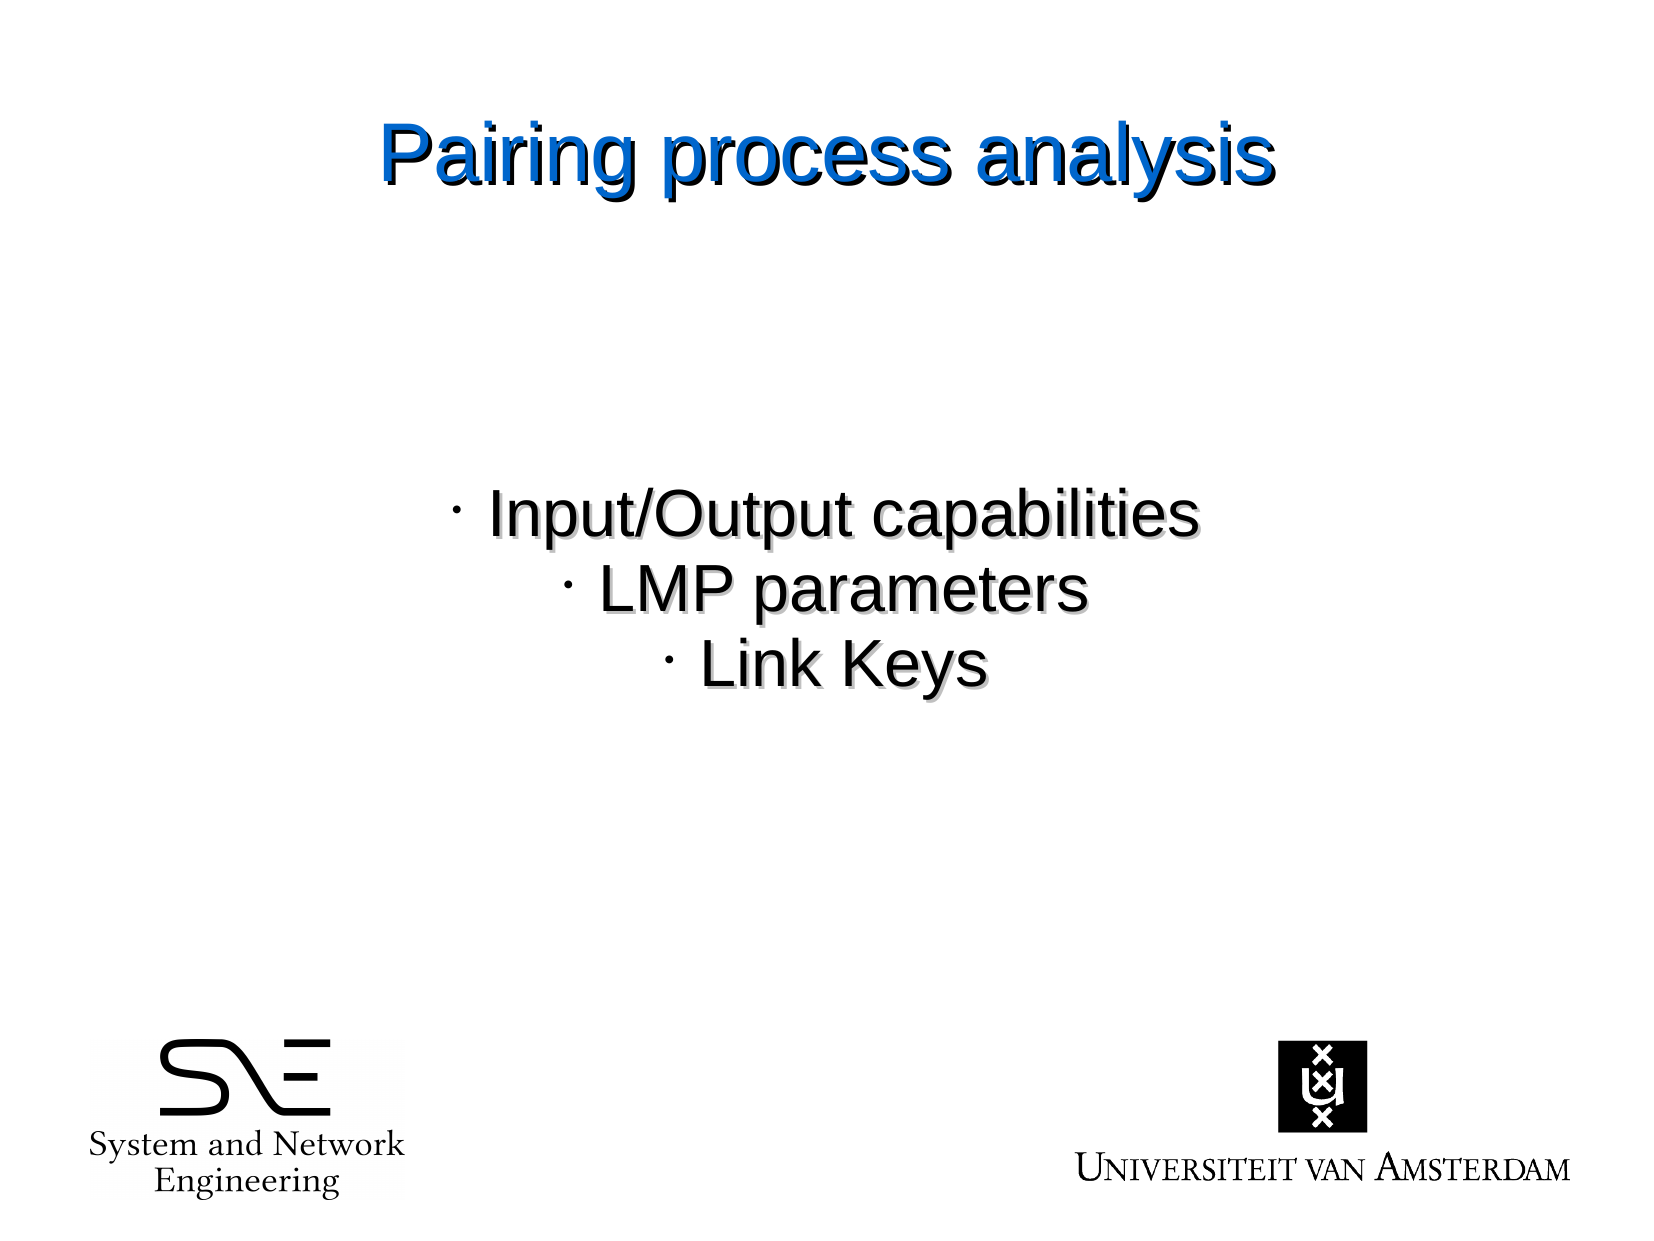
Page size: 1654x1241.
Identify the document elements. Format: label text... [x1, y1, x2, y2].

subtitle Input/Output capabilities LMP parameters Link Keys [82, 290, 1571, 1064]
picture [1068, 1034, 1576, 1187]
picture [90, 1039, 405, 1201]
title Pairing process analysis [82, 49, 1571, 257]
